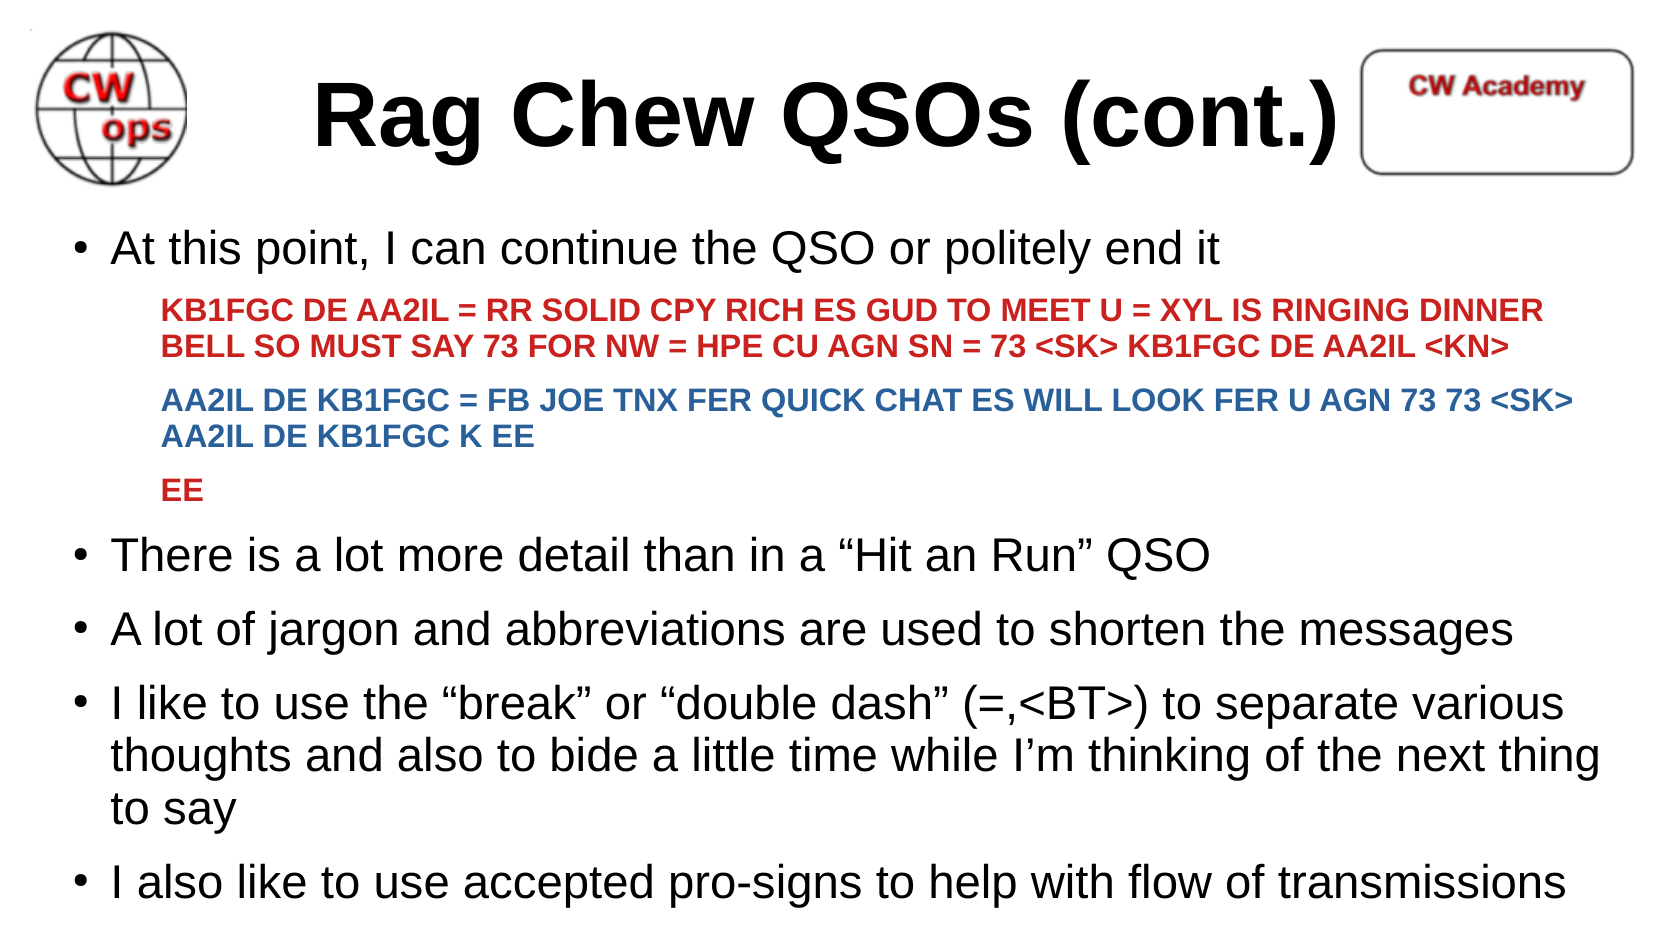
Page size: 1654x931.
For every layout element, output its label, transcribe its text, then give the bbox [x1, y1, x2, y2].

list At this point, I can continue the QSO or politely end it KB1FGC DE AA2IL = RR SOLID CPY RICH ES GUD TO MEET U = XYL IS RINGING DINNER BELL SO MUST SAY 73 FOR NW = HPE CU AGN SN = 73 <SK> KB1FGC DE AA2IL <KN> AA2IL DE KB1FGC = FB JOE TNX FER QUICK CHAT ES WILL LOOK FER U AGN 73 73 <SK> AA2IL DE KB1FGC K EE EE There is a lot more detail than in a “Hit an Run” QSO A lot of jargon and abbreviations are used to shorten the messages I like to use the “break” or “double dash” (=,<BT>) to separate various thoughts and also to bide a little time while I’m thinking of the next thing to say I also like to use accepted pro-signs to help with flow of transmissions [60, 222, 1609, 912]
picture [30, 29, 187, 194]
picture [1571, 37, 1640, 186]
title Rag Chew QSOs (cont.) [82, 37, 1571, 193]
